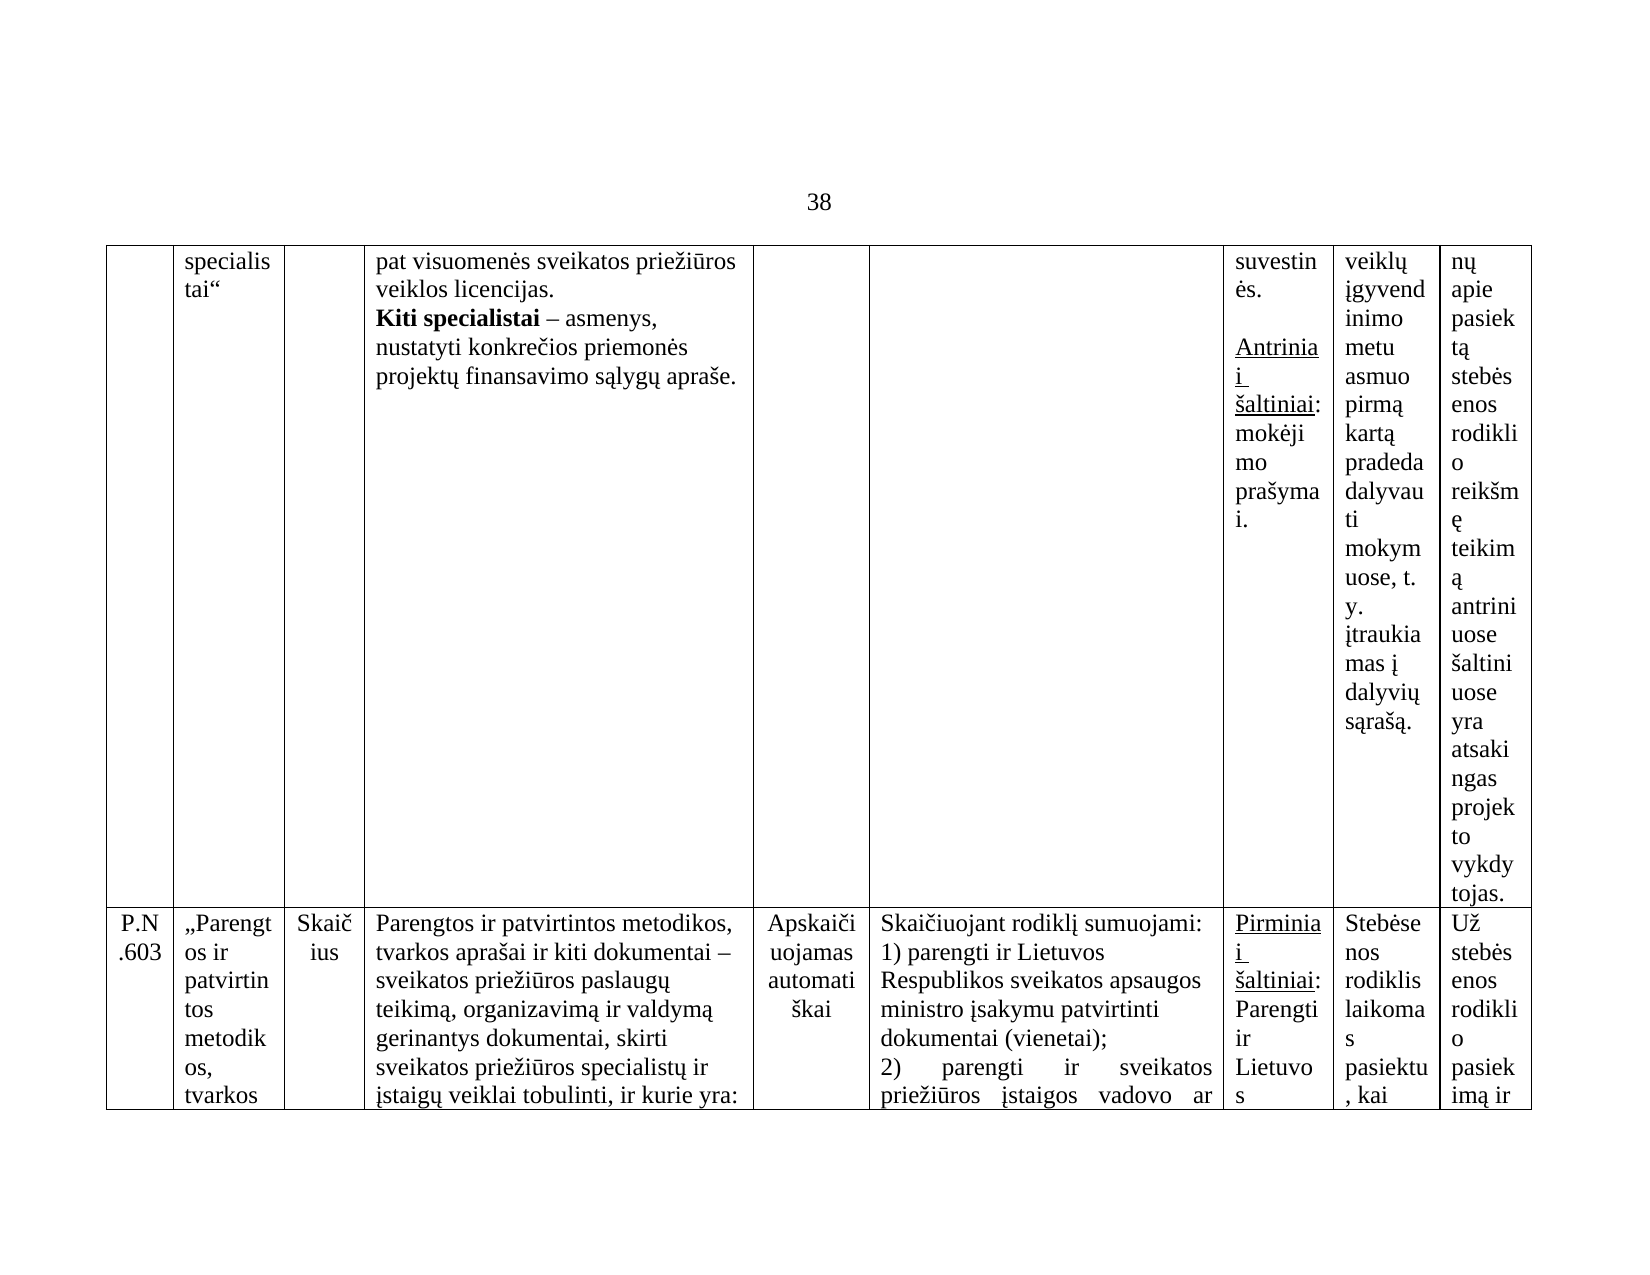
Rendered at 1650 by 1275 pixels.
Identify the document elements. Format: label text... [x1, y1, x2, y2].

table_cell Apskaičiuojamas automatiškai [754, 908, 869, 1109]
table_cell suvestinės. Antriniai šaltiniai: mokėjimo prašymai. [1224, 246, 1333, 907]
table_cell veiklų įgyvendinimo metu asmuo pirmą kartą pradeda dalyvauti mokymuose, t. y. įtraukiamas į dalyvių sąrašą. [1334, 246, 1439, 907]
table_cell [870, 246, 1223, 907]
table_cell [285, 246, 364, 907]
table_cell nų apie pasiektą stebėsenos rodiklio reikšmę teikimą antriniuose šaltiniuose yra atsakingas projekto vykdytojas. [1441, 246, 1531, 907]
table_cell Skaičius [285, 908, 364, 1109]
table_cell Skaičiuojant rodiklį sumuojami: 1) parengti ir Lietuvos Respublikos sveikatos apsaugos ministro įsakymu patvirtinti dokumentai (vienetai); 2) parengti ir sveikatos priežiūros įstaigos vadovo ar [870, 908, 1223, 1109]
table_cell „Parengtos ir patvirtintos metodikos, tvarkos [174, 908, 284, 1109]
table_cell P.N.603 [107, 908, 173, 1109]
table_cell [107, 246, 173, 907]
table_cell Už stebėsenos rodiklio pasiekimą ir [1441, 908, 1531, 1109]
table_cell specialistai“ [174, 246, 284, 907]
table_cell pat visuomenės sveikatos priežiūros veiklos licencijas. Kiti specialistai – asmenys, nustatyti konkrečios priemonės projektų finansavimo sąlygų apraše. [365, 246, 753, 907]
table_cell [754, 246, 869, 907]
table_cell Parengtos ir patvirtintos metodikos, tvarkos aprašai ir kiti dokumentai – sveikatos priežiūros paslaugų teikimą, organizavimą ir valdymą gerinantys dokumentai, skirti sveikatos priežiūros specialistų ir įstaigų veiklai tobulinti, ir kurie yra: [365, 908, 753, 1109]
table_cell Pirminiai šaltiniai: Parengti ir Lietuvos [1224, 908, 1333, 1109]
table_cell Stebėsenos rodiklis laikomas pasiektu, kai [1334, 908, 1439, 1109]
